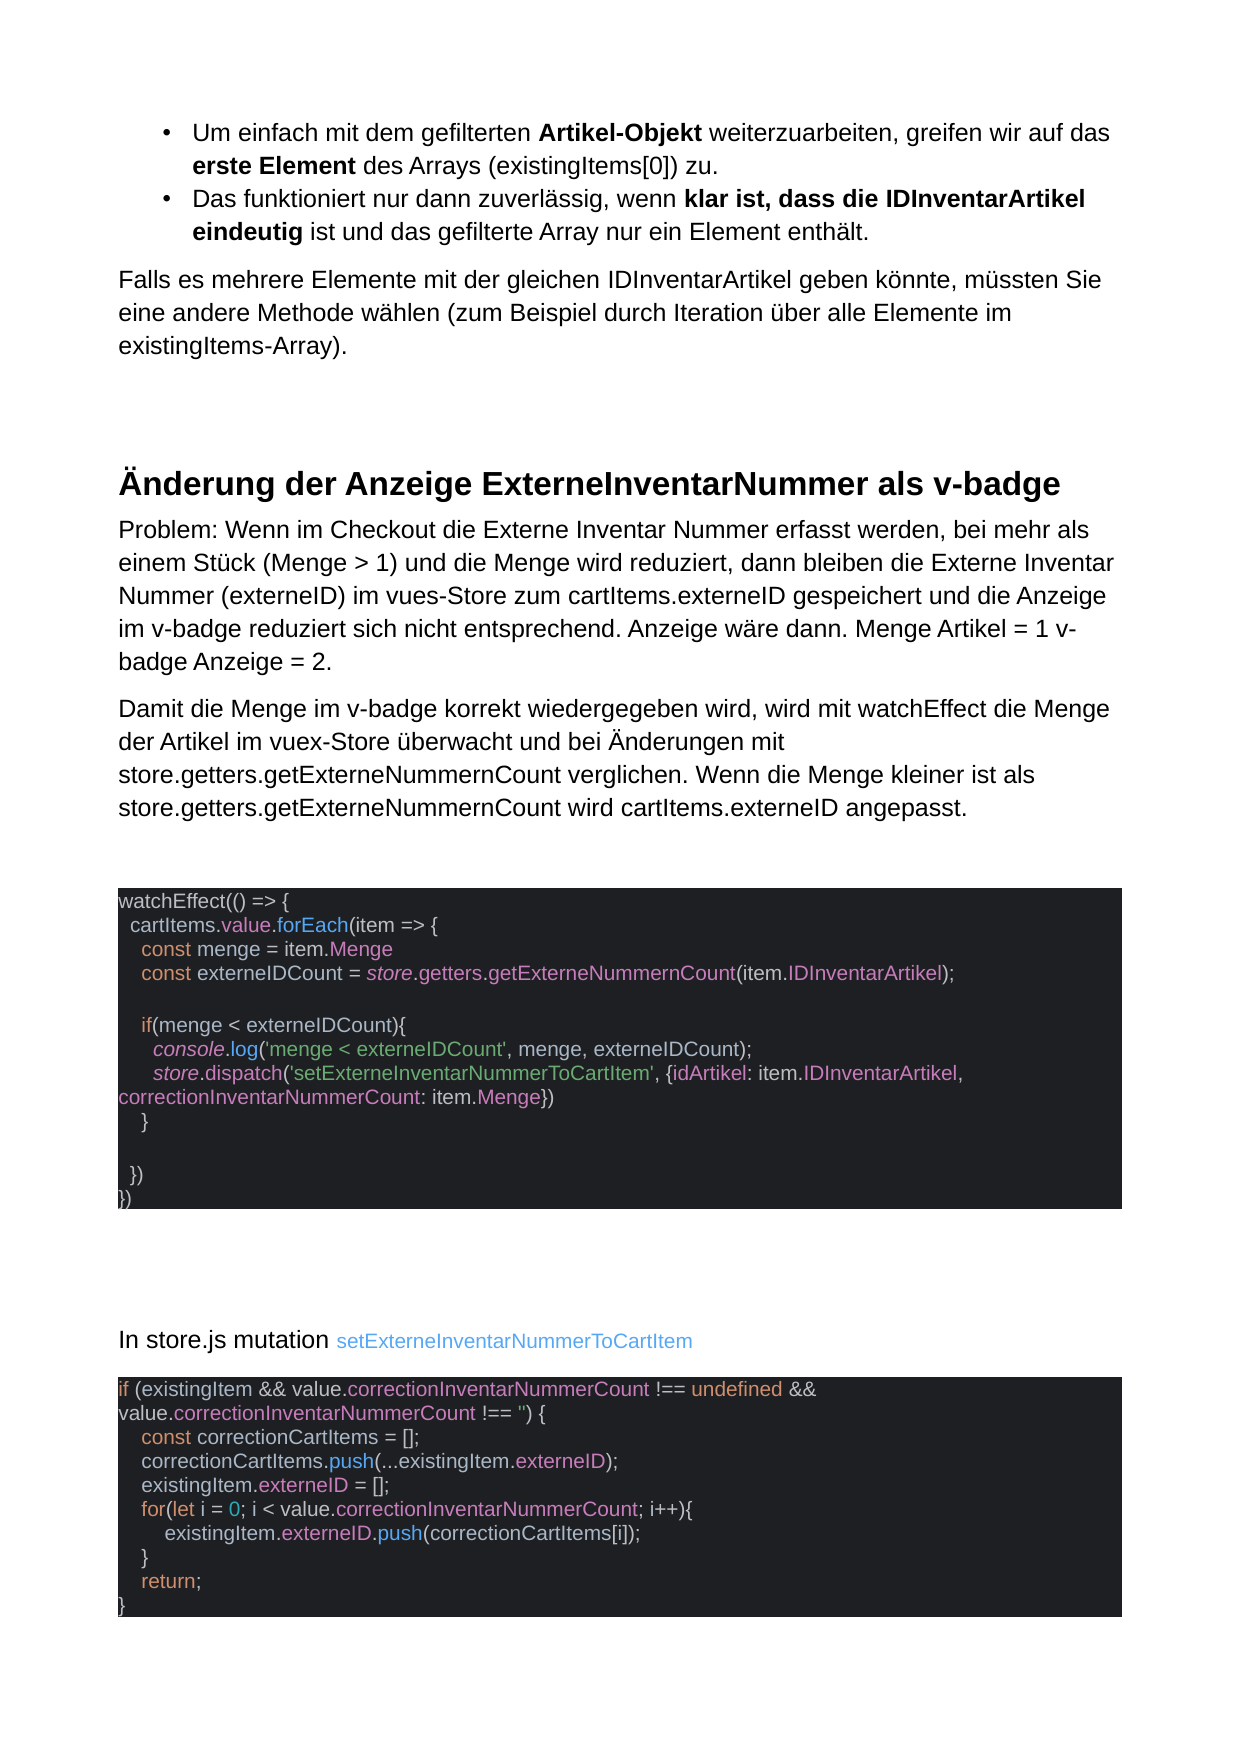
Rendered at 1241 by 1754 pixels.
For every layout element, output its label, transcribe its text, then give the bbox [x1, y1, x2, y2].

text if (existingItem && value.correctionInventarNummerCount !== undefined && value.correctionInventarNummerCount !== '') { const correctionCartItems = []; correctionCartItems.push(...existingItem.externeID); existingItem.externeID = []; for(let i = 0; i < value.correctionInventarNummerCount; i++){ existingItem.externeID.push(correctionCartItems[i]); } return; } [118, 1377, 1122, 1617]
subtitle Änderung der Anzeige ExterneInventarNummer als v-badge [118, 464, 1122, 502]
text watchEffect(() => { cartItems.value.forEach(item => { const menge = item.Menge const externeIDCount = store.getters.getExterneNummernCount(item.IDInventarArtikel); if(menge < externeIDCount){ console.log('menge < externeIDCount', menge, externeIDCount); store.dispatch('setExterneInventarNummerToCartItem', {idArtikel: item.IDInventarArtikel, correctionInventarNummerCount: item.Menge}) } }) }) [118, 888, 1122, 1209]
list Um einfach mit dem gefilterten Artikel-Objekt weiterzuarbeiten, greifen wir auf das erste Element des Arrays (existingItems[0]) zu. [162, 118, 1122, 180]
text Problem: Wenn im Checkout die Externe Inventar Nummer erfasst werden, bei mehr als einem Stück (Menge > 1) und die Menge wird reduziert, dann bleiben die Externe Inventar Nummer (externeID) im vues-Store zum cartItems.externeID gespeichert und die Anzeige im v-badge reduziert sich nicht entsprechend. Anzeige wäre dann. Menge Artikel = 1 v-badge Anzeige = 2. [118, 514, 1122, 675]
text Falls es mehrere Elemente mit der gleichen IDInventarArtikel geben könnte, müssten Sie eine andere Methode wählen (zum Beispiel durch Iteration über alle Elemente im existingItems-Array). [118, 265, 1122, 360]
text Damit die Menge im v-badge korrekt wiedergegeben wird, wird mit watchEffect die Menge der Artikel im vuex-Store überwacht und bei Änderungen mit store.getters.getExterneNummernCount verglichen. Wenn die Menge kleiner ist als store.getters.getExterneNummernCount wird cartItems.externeID angepasst. [118, 694, 1122, 822]
text In store.js mutation setExterneInventarNummerToCartItem [118, 1324, 1122, 1353]
list Das funktioniert nur dann zuverlässig, wenn klar ist, dass die IDInventarArtikel eindeutig ist und das gefilterte Array nur ein Element enthält. [162, 184, 1122, 246]
